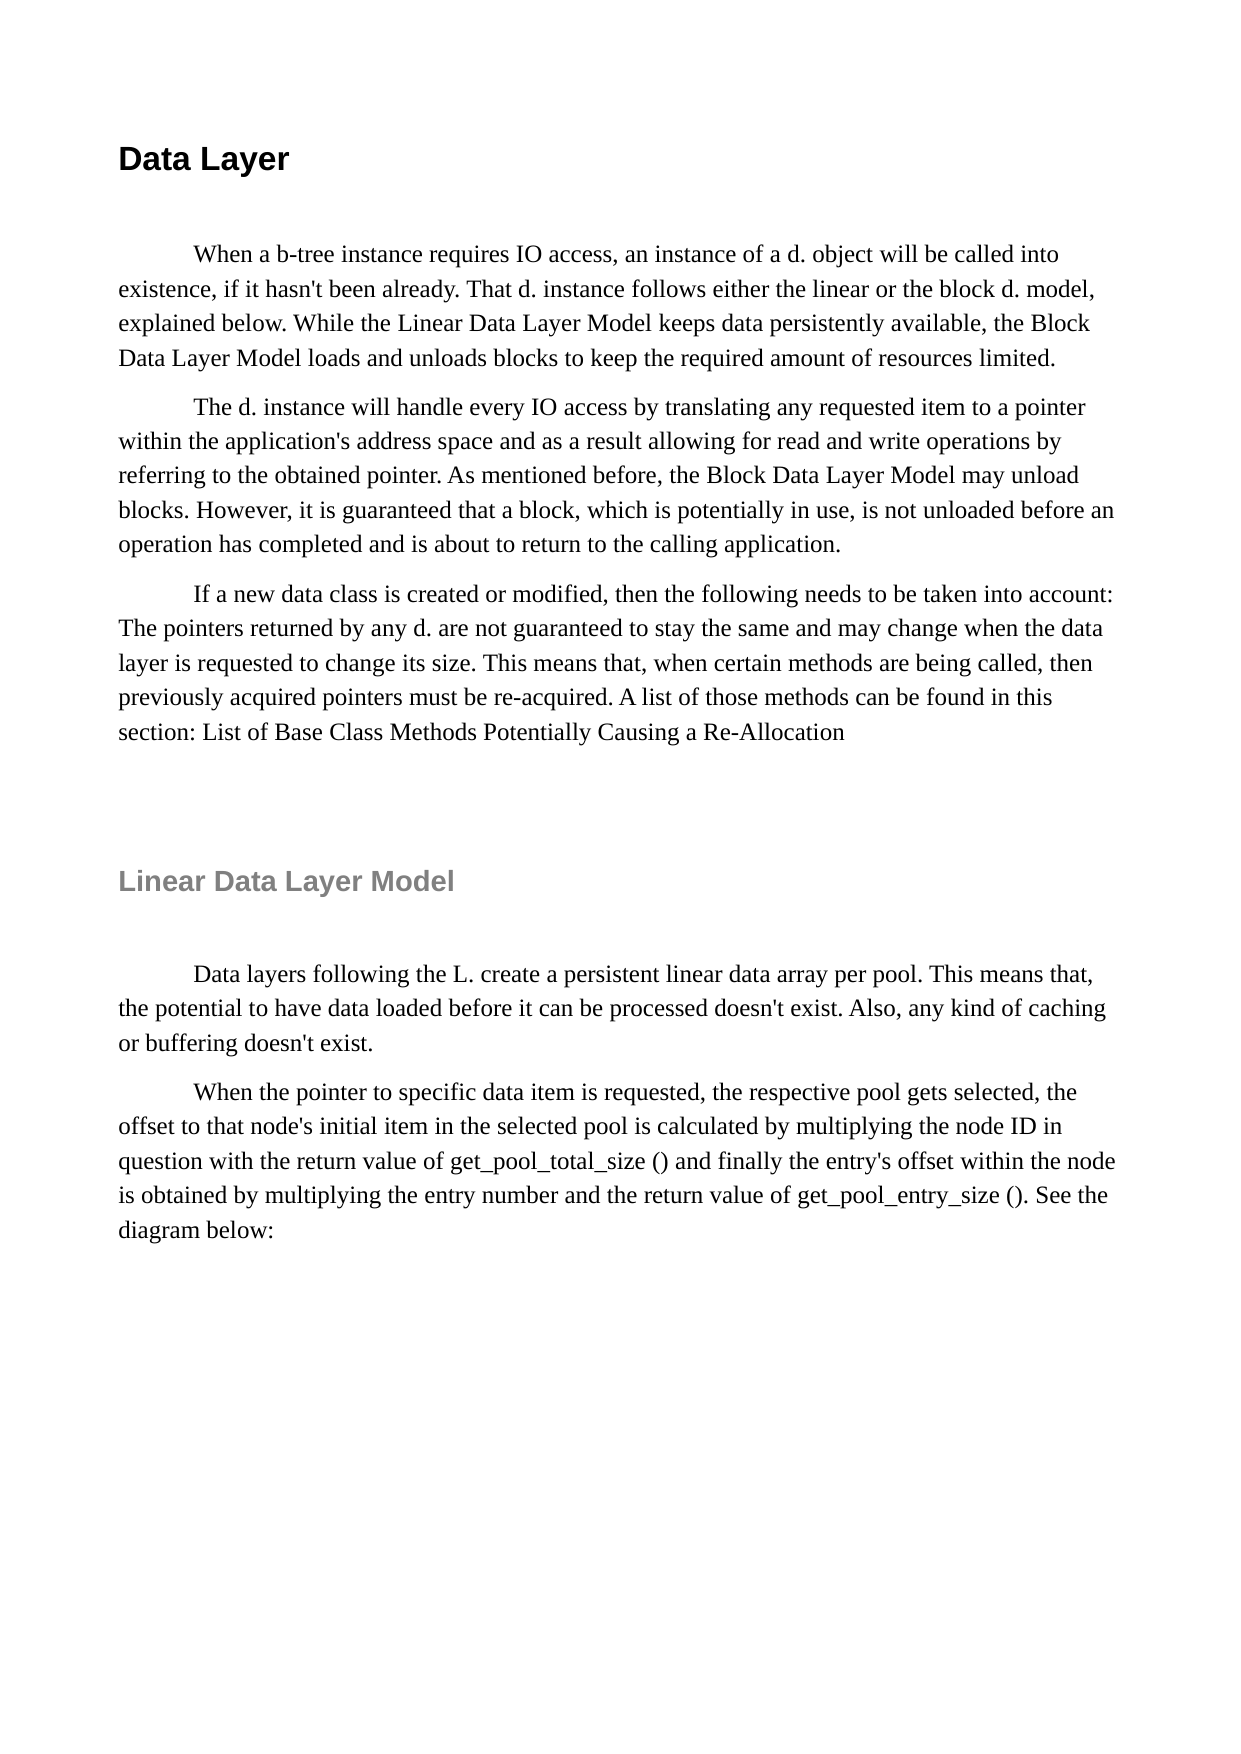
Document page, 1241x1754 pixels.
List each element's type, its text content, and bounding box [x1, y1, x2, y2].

subtitle Data Layer [118, 139, 1122, 178]
text If a new data class is created or modified, then the following needs to be taken into account: The pointers returned by any d. are not guaranteed to stay the same and may change when the data layer is requested to change its size. This means that, when certain methods are being called, then previously acquired pointers must be re-acquired. A list of those methods can be found in this section: List of Base Class Methods Potentially Causing a Re-Allocation [118, 579, 1122, 745]
text When the pointer to specific data item is requested, the respective pool gets selected, the offset to that node's initial item in the selected pool is calculated by multiplying the node ID in question with the return value of get_pool_total_size () and finally the entry's offset within the node is obtained by multiplying the entry number and the return value of get_pool_entry_size (). See the diagram below: [118, 1077, 1122, 1243]
text When a b-tree instance requires IO access, an instance of a d. object will be called into existence, if it hasn't been already. That d. instance follows either the linear or the block d. model, explained below. While the Linear Data Layer Model keeps data persistently available, the Block Data Layer Model loads and unloads blocks to keep the required amount of resources limited. [118, 239, 1122, 371]
text The d. instance will handle every IO access by translating any requested item to a pointer within the application's address space and as a result allowing for read and write operations by referring to the obtained pointer. As mentioned before, the Block Data Layer Model may unload blocks. However, it is guaranteed that a block, which is potentially in use, is not unloaded before an operation has completed and is about to return to the calling application. [118, 392, 1122, 558]
text Data layers following the L. create a persistent linear data array per pool. This means that, the potential to have data loaded before it can be processed doesn't exist. Also, any kind of caching or buffering doesn't exist. [118, 959, 1122, 1057]
subtitle Linear Data Layer Model [118, 864, 1122, 897]
